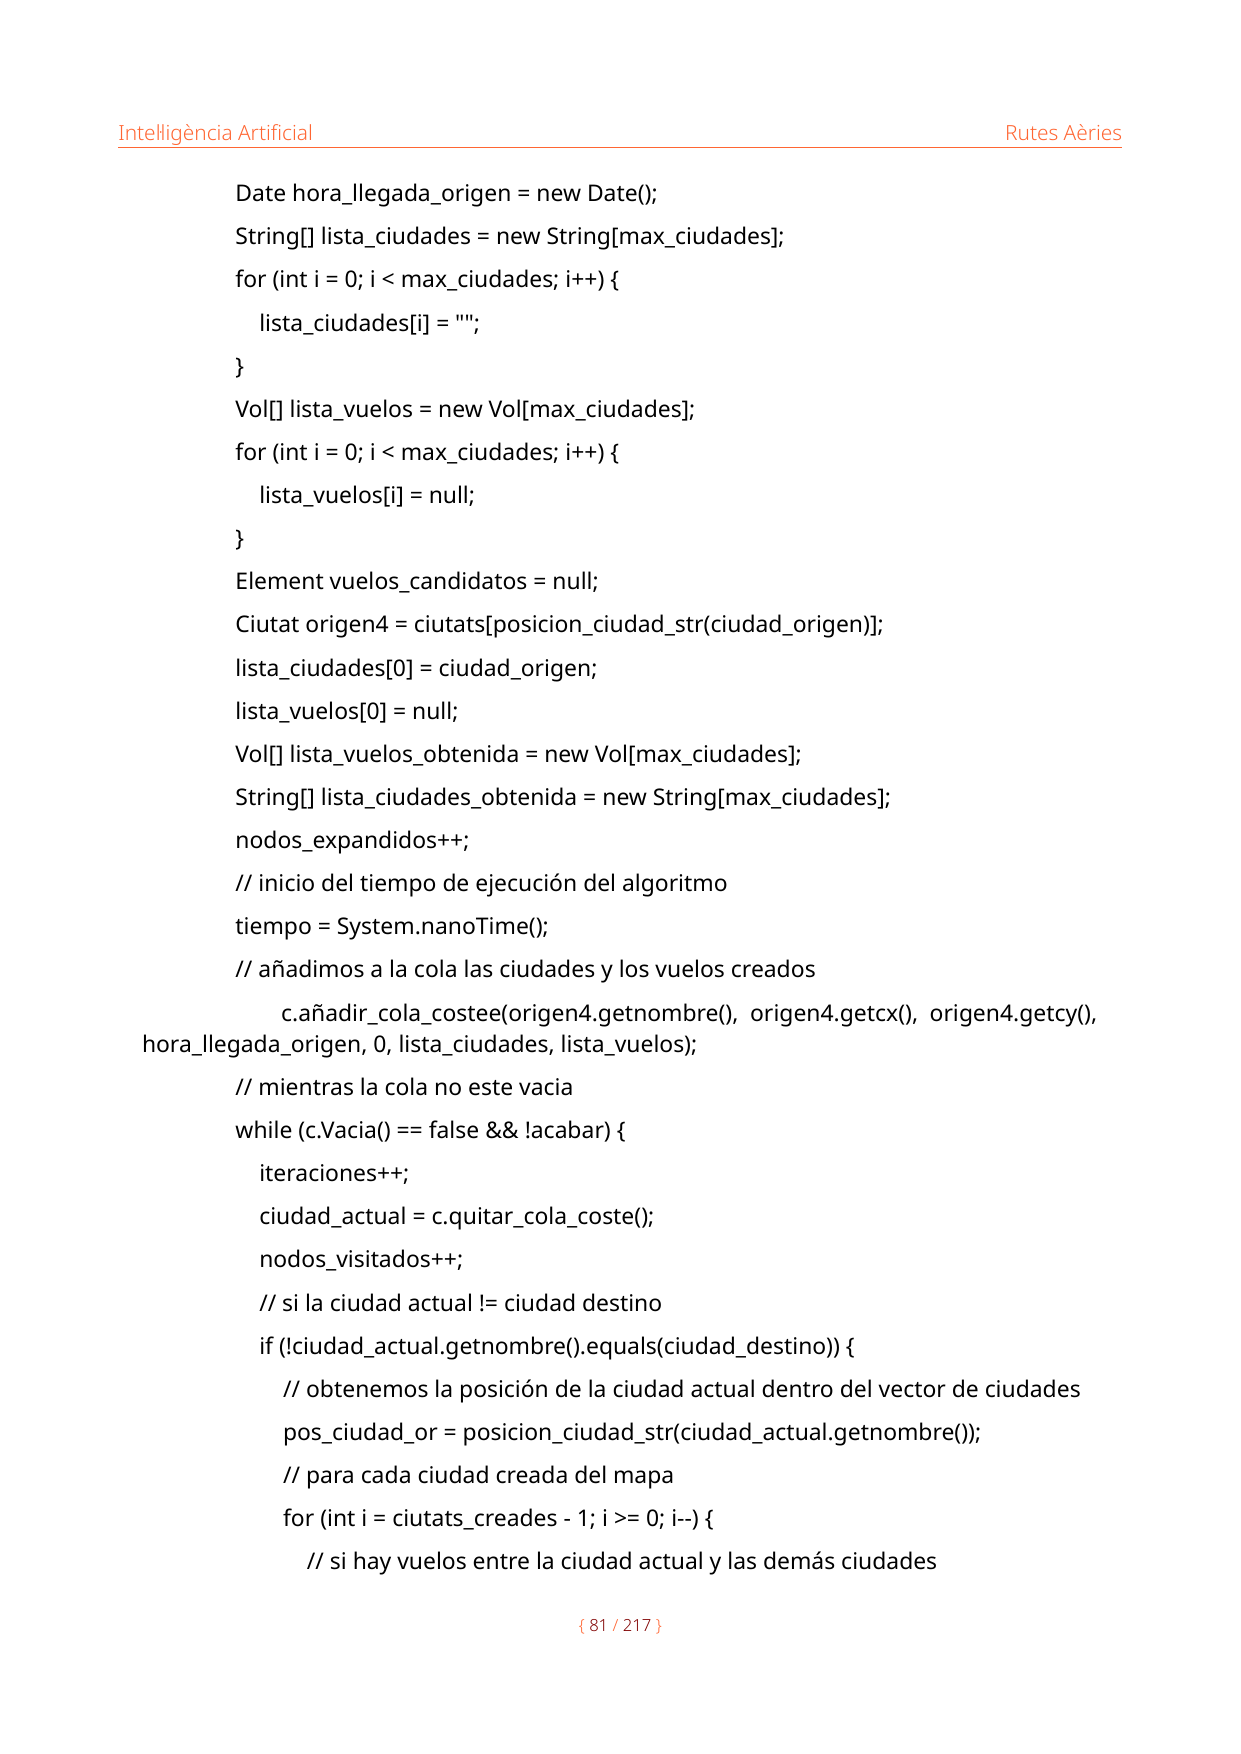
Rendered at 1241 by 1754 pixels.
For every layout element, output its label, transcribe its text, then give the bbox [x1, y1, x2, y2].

text lista_ciudades[i] = ""; [142, 306, 1098, 338]
text nodos_visitados++; [142, 1243, 1098, 1274]
text Vol[] lista_vuelos_obtenida = new Vol[max_ciudades]; [142, 738, 1098, 769]
text Date hora_llegada_origen = new Date(); [142, 177, 1098, 208]
text Ciutat origen4 = ciutats[posicion_ciudad_str(ciudad_origen)]; [142, 608, 1098, 639]
text // si la ciudad actual != ciudad destino [142, 1286, 1098, 1318]
text // para cada ciudad creada del mapa [142, 1459, 1098, 1490]
text } [142, 349, 1098, 381]
text while (c.Vacia() == false && !acabar) { [142, 1114, 1098, 1145]
text lista_ciudades[0] = ciudad_origen; [142, 651, 1098, 683]
text pos_ciudad_or = posicion_ciudad_str(ciudad_actual.getnombre()); [142, 1416, 1098, 1447]
text ciudad_actual = c.quitar_cola_coste(); [142, 1200, 1098, 1231]
text } [142, 522, 1098, 553]
text c.añadir_cola_costee(origen4.getnombre(), origen4.getcx(), origen4.getcy(), hora_llegada_origen, 0, lista_ciudades, lista_vuelos); [142, 996, 1098, 1059]
text if (!ciudad_actual.getnombre().equals(ciudad_destino)) { [142, 1329, 1098, 1361]
text // inicio del tiempo de ejecución del algoritmo [142, 867, 1098, 898]
text // si hay vuelos entre la ciudad actual y las demás ciudades [142, 1545, 1098, 1576]
text lista_vuelos[i] = null; [142, 479, 1098, 510]
text for (int i = 0; i < max_ciudades; i++) { [142, 436, 1098, 467]
text // obtenemos la posición de la ciudad actual dentro del vector de ciudades [142, 1373, 1098, 1404]
text nodos_expandidos++; [142, 824, 1098, 855]
text tiempo = System.nanoTime(); [142, 910, 1098, 941]
text String[] lista_ciudades = new String[max_ciudades]; [142, 220, 1098, 251]
text iteraciones++; [142, 1157, 1098, 1188]
text for (int i = 0; i < max_ciudades; i++) { [142, 263, 1098, 294]
text for (int i = ciutats_creades - 1; i >= 0; i--) { [142, 1502, 1098, 1533]
text // añadimos a la cola las ciudades y los vuelos creados [142, 953, 1098, 984]
text Element vuelos_candidatos = null; [142, 565, 1098, 596]
text String[] lista_ciudades_obtenida = new String[max_ciudades]; [142, 781, 1098, 812]
text // mientras la cola no este vacia [142, 1071, 1098, 1102]
text Vol[] lista_vuelos = new Vol[max_ciudades]; [142, 393, 1098, 424]
text lista_vuelos[0] = null; [142, 694, 1098, 726]
